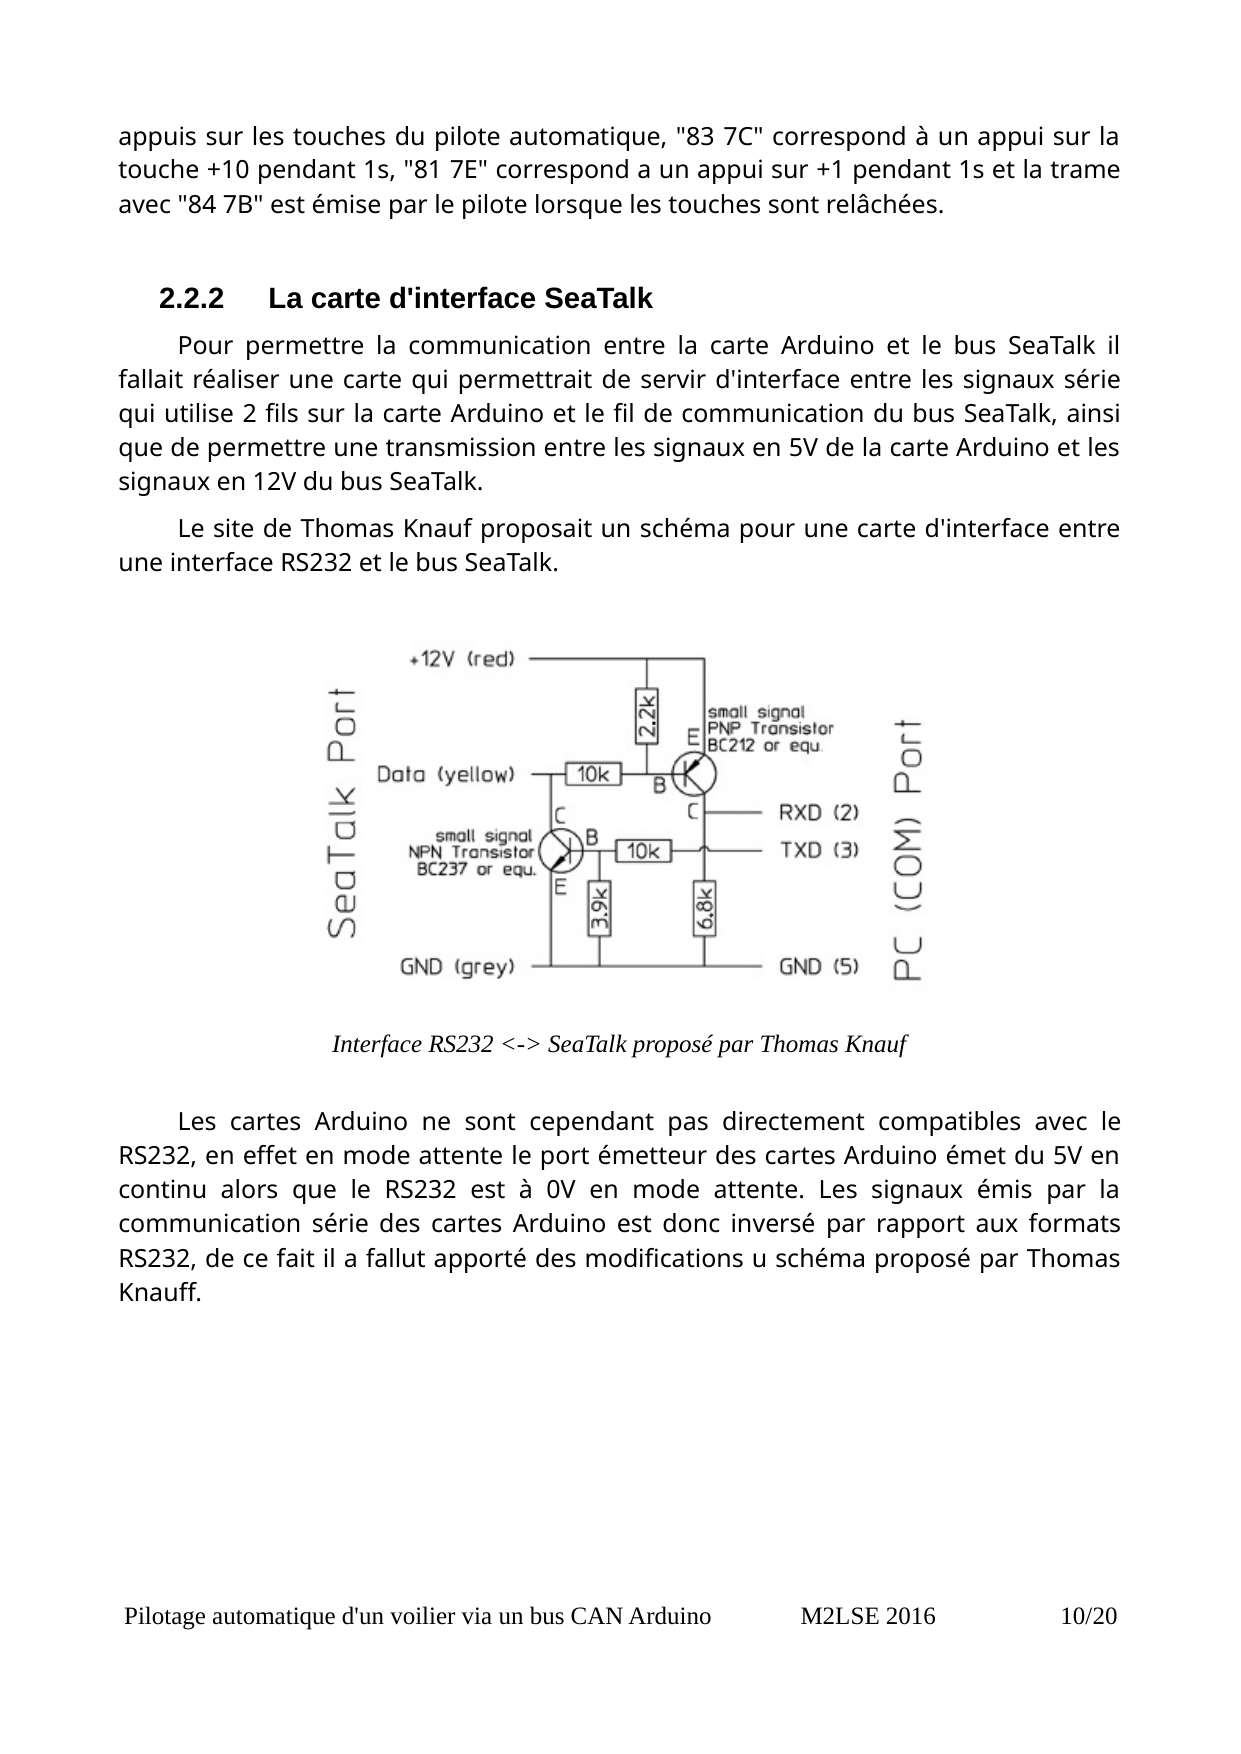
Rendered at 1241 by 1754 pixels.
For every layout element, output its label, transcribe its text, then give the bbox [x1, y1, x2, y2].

subtitle La carte d'interface SeaTalk [118, 281, 1122, 315]
text Les cartes Arduino ne sont cependant pas directement compatibles avec le RS232, en effet en mode attente le port émetteur des cartes Arduino émet du 5V en continu alors que le RS232 est à 0V en mode attente. Les signaux émis par la communication série des cartes Arduino est donc inversé par rapport aux formats RS232, de ce fait il a fallut apporté des modifications u schéma proposé par Thomas Knauff. [118, 1104, 1122, 1308]
text Le site de Thomas Knauf proposait un schéma pour une carte d'interface entre une interface RS232 et le bus SeaTalk. [118, 511, 1122, 579]
text Pour permettre la communication entre la carte Arduino et le bus SeaTalk il fallait réaliser une carte qui permettrait de servir d'interface entre les signaux série qui utilise 2 fils sur la carte Arduino et le fil de communication du bus SeaTalk, ainsi que de permettre une transmission entre les signaux en 5V de la carte Arduino et les signaux en 12V du bus SeaTalk. [118, 328, 1122, 498]
picture [288, 603, 953, 1029]
text Interface RS232 <-> SeaTalk proposé par Thomas Knauf [288, 1029, 952, 1057]
text appuis sur les touches du pilote automatique, "83 7C" correspond à un appui sur la touche +10 pendant 1s, "81 7E" correspond a un appui sur +1 pendant 1s et la trame avec "84 7B" est émise par le pilote lorsque les touches sont relâchées. [118, 118, 1122, 220]
